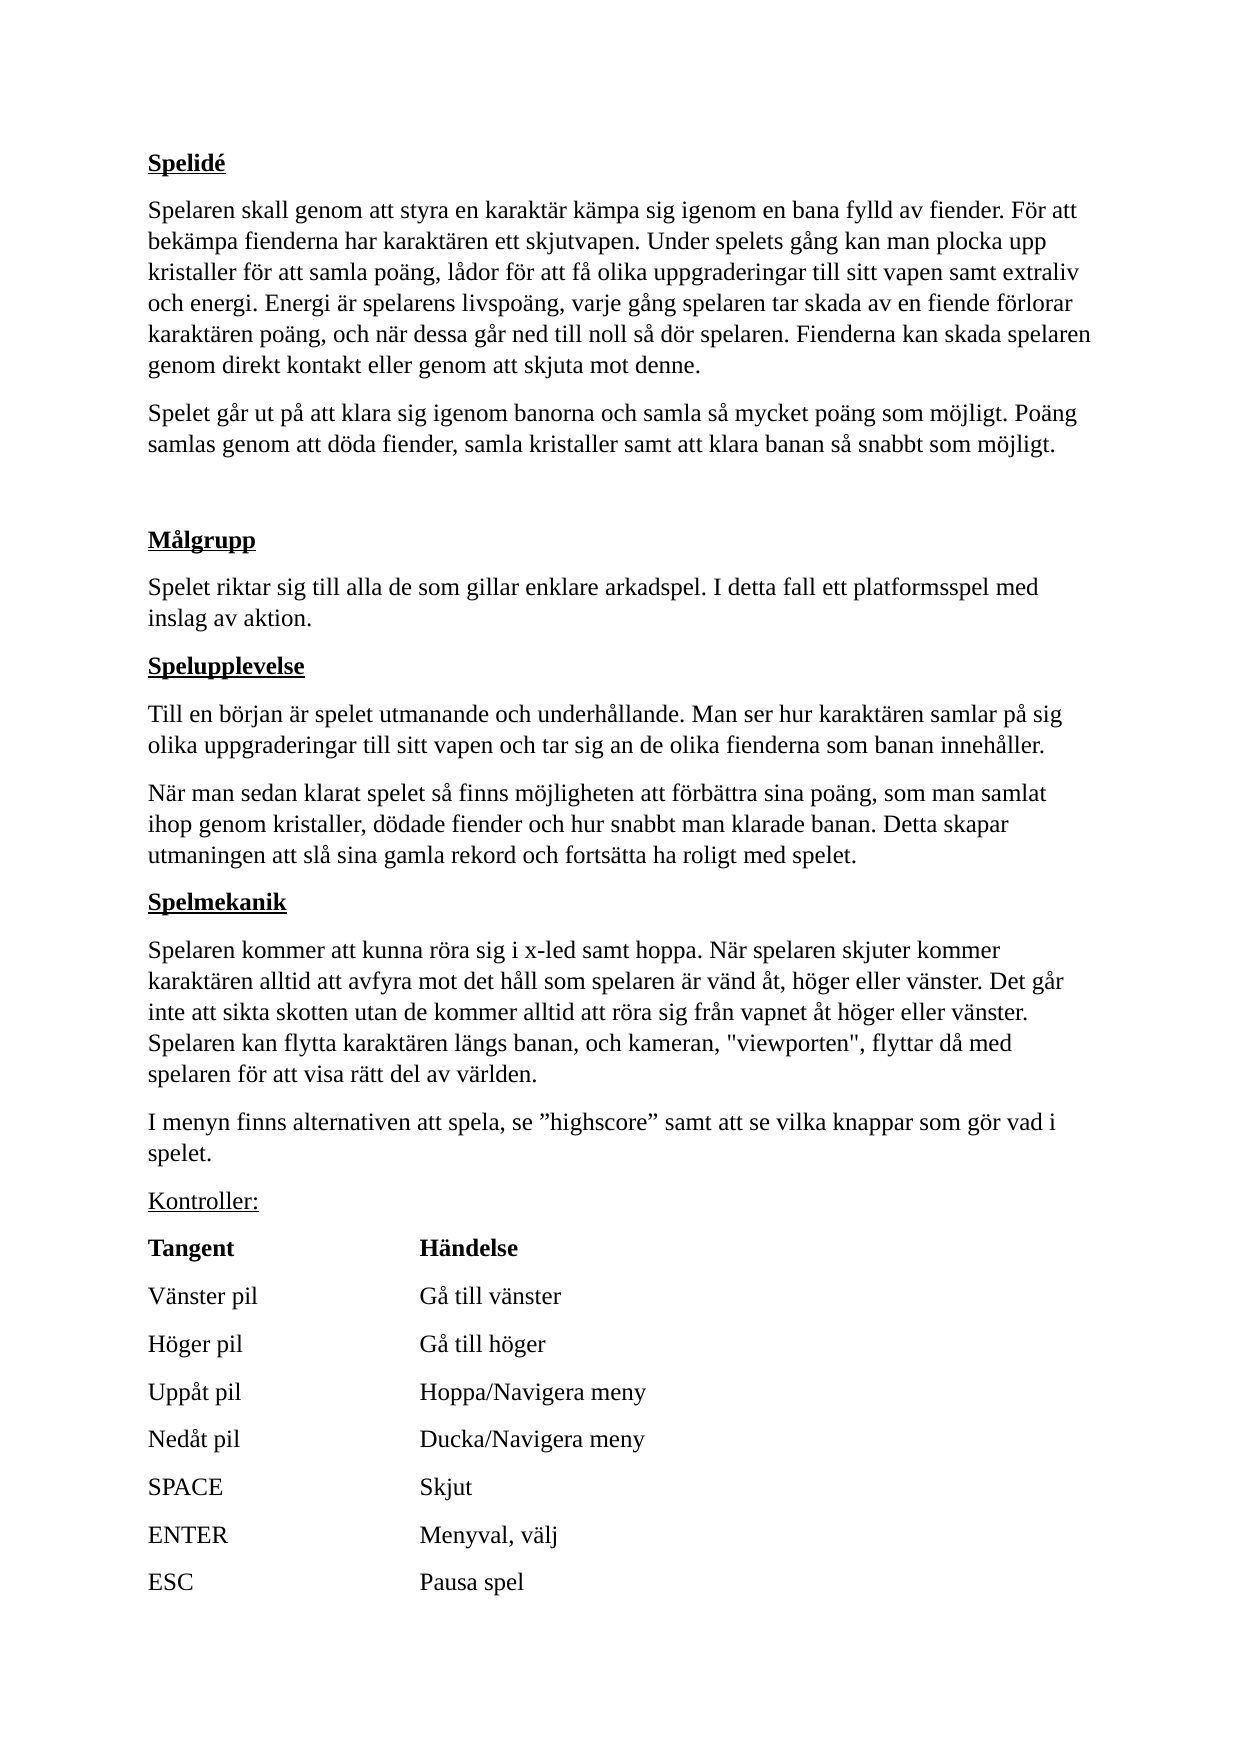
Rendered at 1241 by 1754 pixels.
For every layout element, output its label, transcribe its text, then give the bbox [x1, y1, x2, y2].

text Höger pil Gå till höger [148, 1329, 1093, 1358]
text Tangent Händelse [148, 1233, 1093, 1262]
text I menyn finns alternativen att spela, se ”highscore” samt att se vilka knappar som gör vad i spelet. [148, 1107, 1093, 1167]
text Nedåt pil Ducka/Navigera meny [148, 1424, 1093, 1453]
text Uppåt pil Hoppa/Navigera meny [148, 1377, 1093, 1405]
text ESC Pausa spel [148, 1567, 1093, 1596]
text Till en början är spelet utmanande och underhållande. Man ser hur karaktären samlar på sig olika uppgraderingar till sitt vapen och tar sig an de olika fienderna som banan innehåller. [148, 699, 1093, 759]
text Spelupplevelse [148, 651, 1093, 680]
text Målgrupp [148, 525, 1093, 553]
text SPACE Skjut [148, 1472, 1093, 1501]
text När man sedan klarat spelet så finns möjligheten att förbättra sina poäng, som man samlat ihop genom kristaller, dödade fiender och hur snabbt man klarade banan. Detta skapar utmaningen att slå sina gamla rekord och fortsätta ha roligt med spelet. [148, 778, 1093, 868]
text Spelaren skall genom att styra en karaktär kämpa sig igenom en bana fylld av fiender. För att bekämpa fienderna har karaktären ett skjutvapen. Under spelets gång kan man plocka upp kristaller för att samla poäng, lådor för att få olika uppgraderingar till sitt vapen samt extraliv och energi. Energi är spelarens livspoäng, varje gång spelaren tar skada av en fiende förlorar karaktären poäng, och när dessa går ned till noll så dör spelaren. Fienderna kan skada spelaren genom direkt kontakt eller genom att skjuta mot denne. [148, 195, 1093, 379]
text ENTER Menyval, välj [148, 1520, 1093, 1548]
text Spelaren kommer att kunna röra sig i x-led samt hoppa. När spelaren skjuter kommer karaktären alltid att avfyra mot det håll som spelaren är vänd åt, höger eller vänster. Det går inte att sikta skotten utan de kommer alltid att röra sig från vapnet åt höger eller vänster. Spelaren kan flytta karaktären längs banan, och kameran, "viewporten", flyttar då med spelaren för att visa rätt del av världen. [148, 935, 1093, 1088]
text Vänster pil Gå till vänster [148, 1281, 1093, 1310]
text Spelidé [148, 148, 1093, 176]
text Kontroller: [148, 1186, 1093, 1214]
text Spelet går ut på att klara sig igenom banorna och samla så mycket poäng som möjligt. Poäng samlas genom att döda fiender, samla kristaller samt att klara banan så snabbt som möjligt. [148, 398, 1093, 458]
text Spelet riktar sig till alla de som gillar enklare arkadspel. I detta fall ett platformsspel med inslag av aktion. [148, 572, 1093, 632]
text Spelmekanik [148, 887, 1093, 916]
